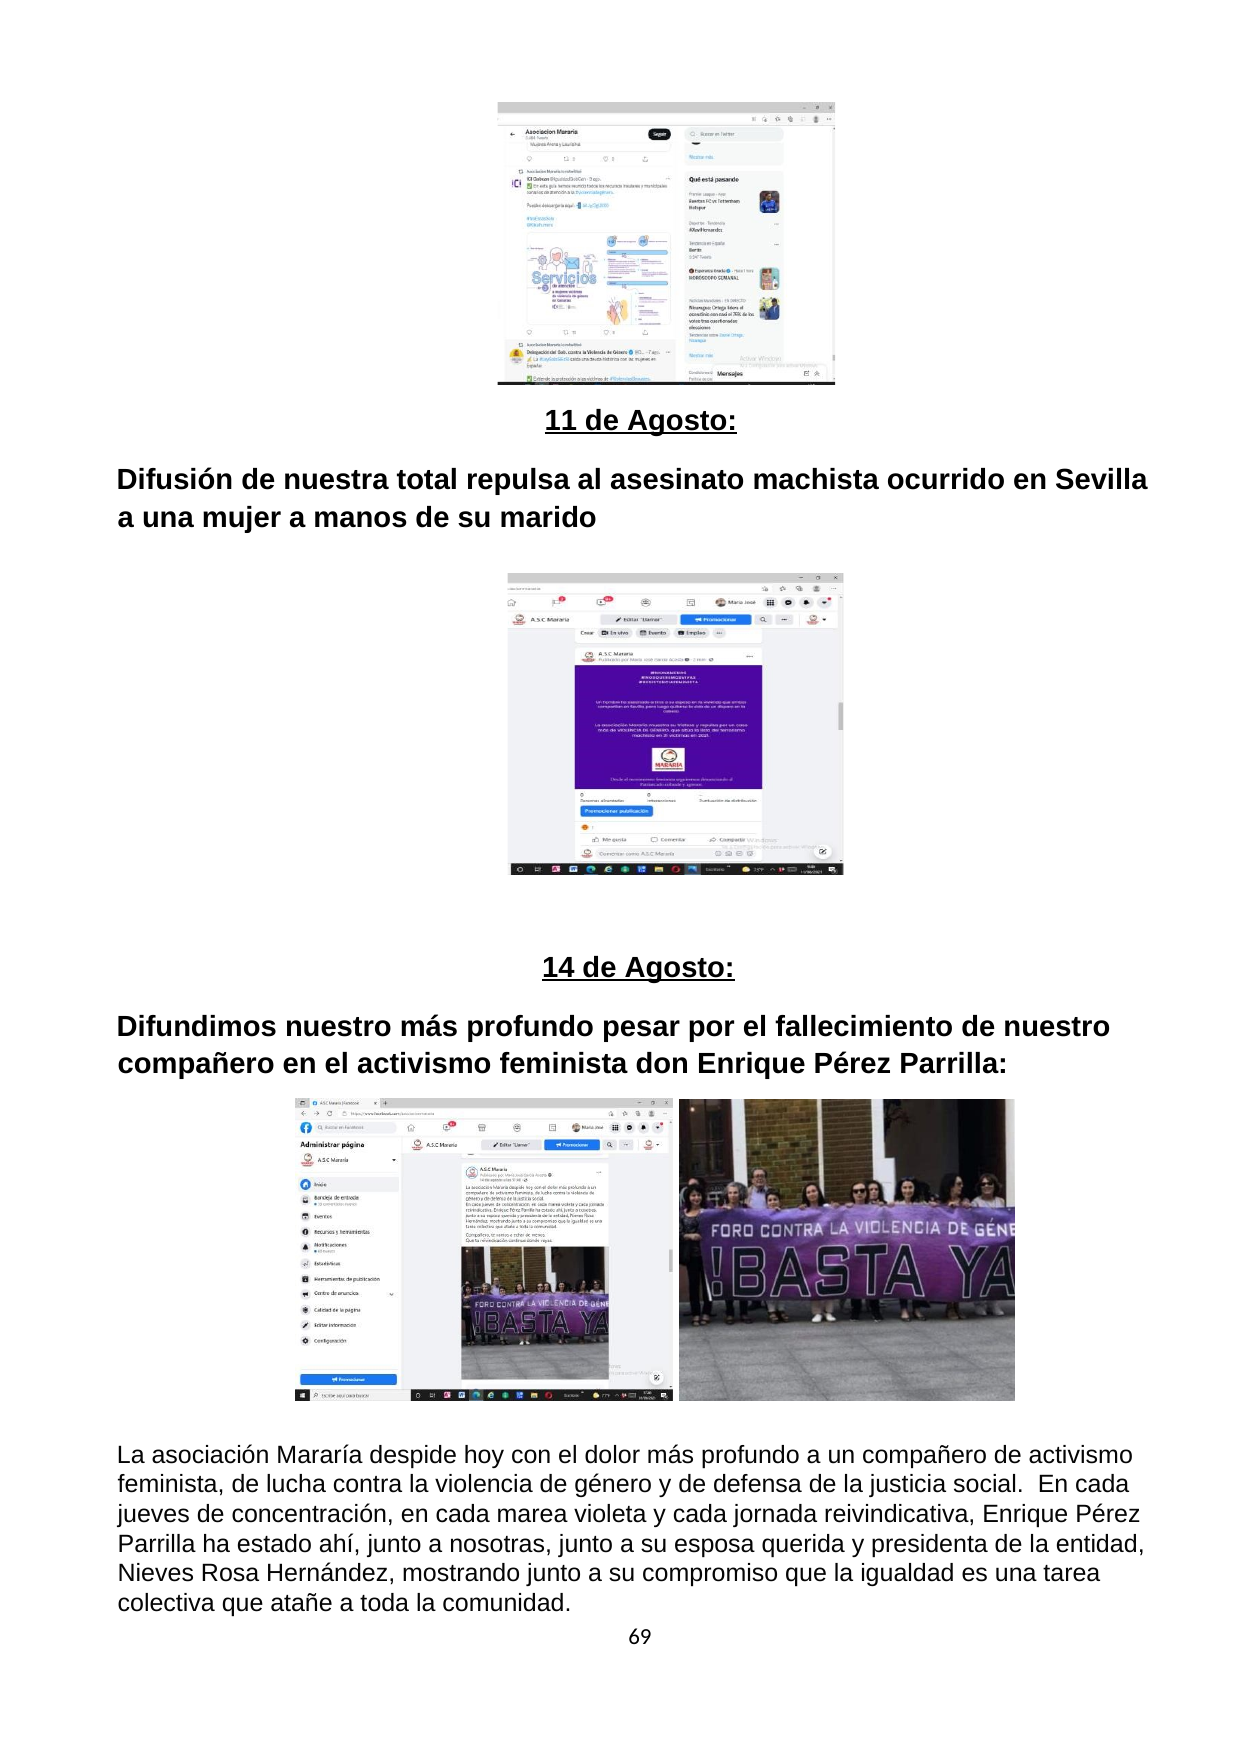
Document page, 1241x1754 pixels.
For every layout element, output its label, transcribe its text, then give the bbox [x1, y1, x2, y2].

text La asociación Mararía despide hoy con el dolor más profundo a un compañero de activismo feminista, de lucha contra la violencia de género y de defensa de la justicia social. En cada jueves de concentración, en cada marea violeta y cada jornada reivindicativa, Enrique Pérez Parrilla ha estado ahí, junto a nosotras, junto a su esposa querida y presidenta de la entidad, Nieves Rosa Hernández, mostrando junto a su compromiso que la igualdad es una tarea colectiva que atañe a toda la comunidad. [117, 1440, 1154, 1616]
text 14 de Agosto: [88, 950, 1196, 983]
text 11 de Agosto: [116, 75, 855, 437]
text Difusión de nuestra total repulsa al asesinato machista ocurrido en Sevilla a una mujer a manos de su marido [116, 462, 1166, 533]
text Difundimos nuestro más profundo pesar por el fallecimiento de nuestro compañero en el activismo feminista don Enrique Pérez Parrilla: [116, 1009, 1166, 1080]
